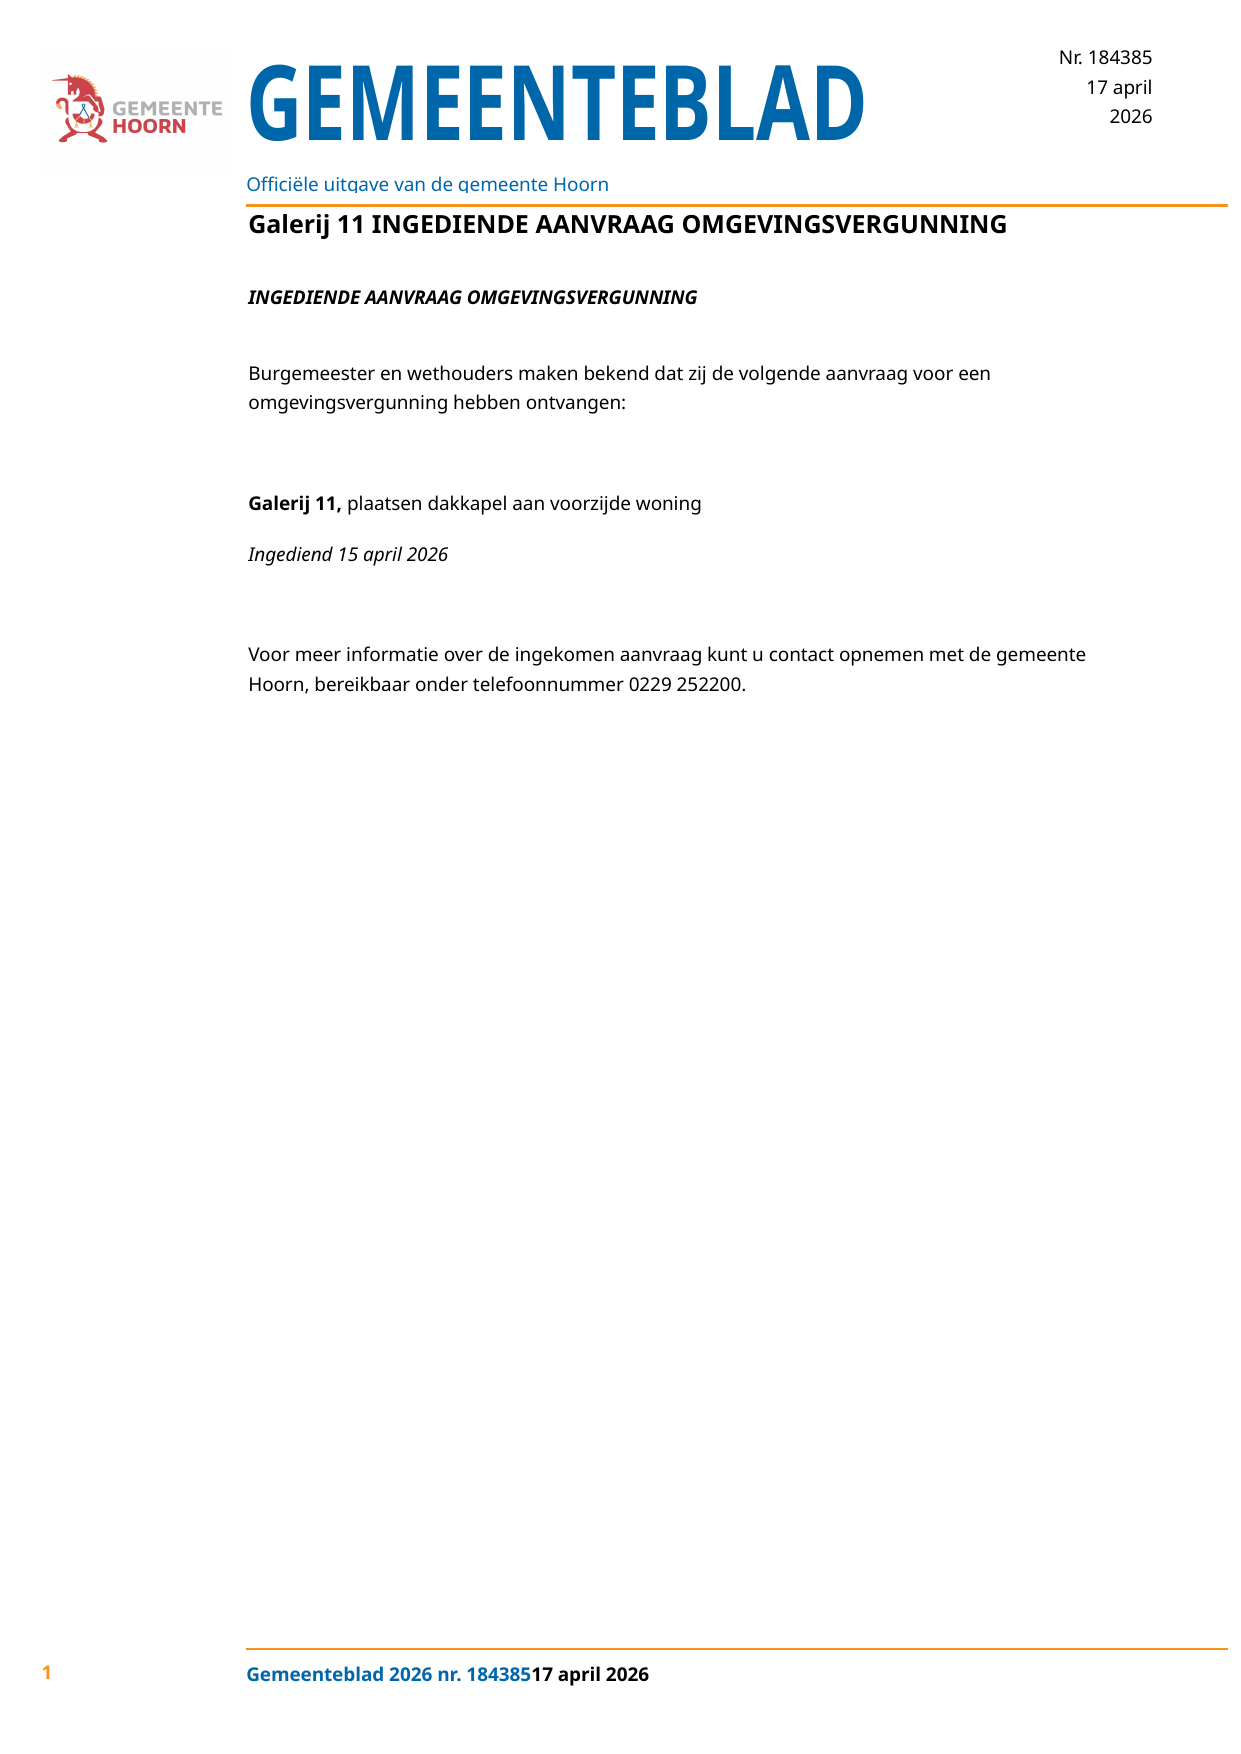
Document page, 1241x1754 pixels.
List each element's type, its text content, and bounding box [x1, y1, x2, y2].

text Ingediend 15 april 2026 [248, 541, 1152, 567]
text Galerij 11 INGEDIENDE AANVRAAG OMGEVINGSVERGUNNING [248, 207, 1152, 241]
text Burgemeester en wethouders maken bekend dat zij de volgende aanvraag voor een omgevingsvergunning hebben ontvangen: [248, 360, 1152, 415]
text Voor meer informatie over de ingekomen aanvraag kunt u contact opnemen met de gemeente Hoorn, bereikbaar onder telefoonnummer 0229 252200. [248, 642, 1152, 697]
picture [41, 47, 231, 172]
text Galerij 11, plaatsen dakkapel aan voorzijde woning [248, 490, 1152, 516]
text INGEDIENDE AANVRAAG OMGEVINGSVERGUNNING [248, 284, 1152, 309]
